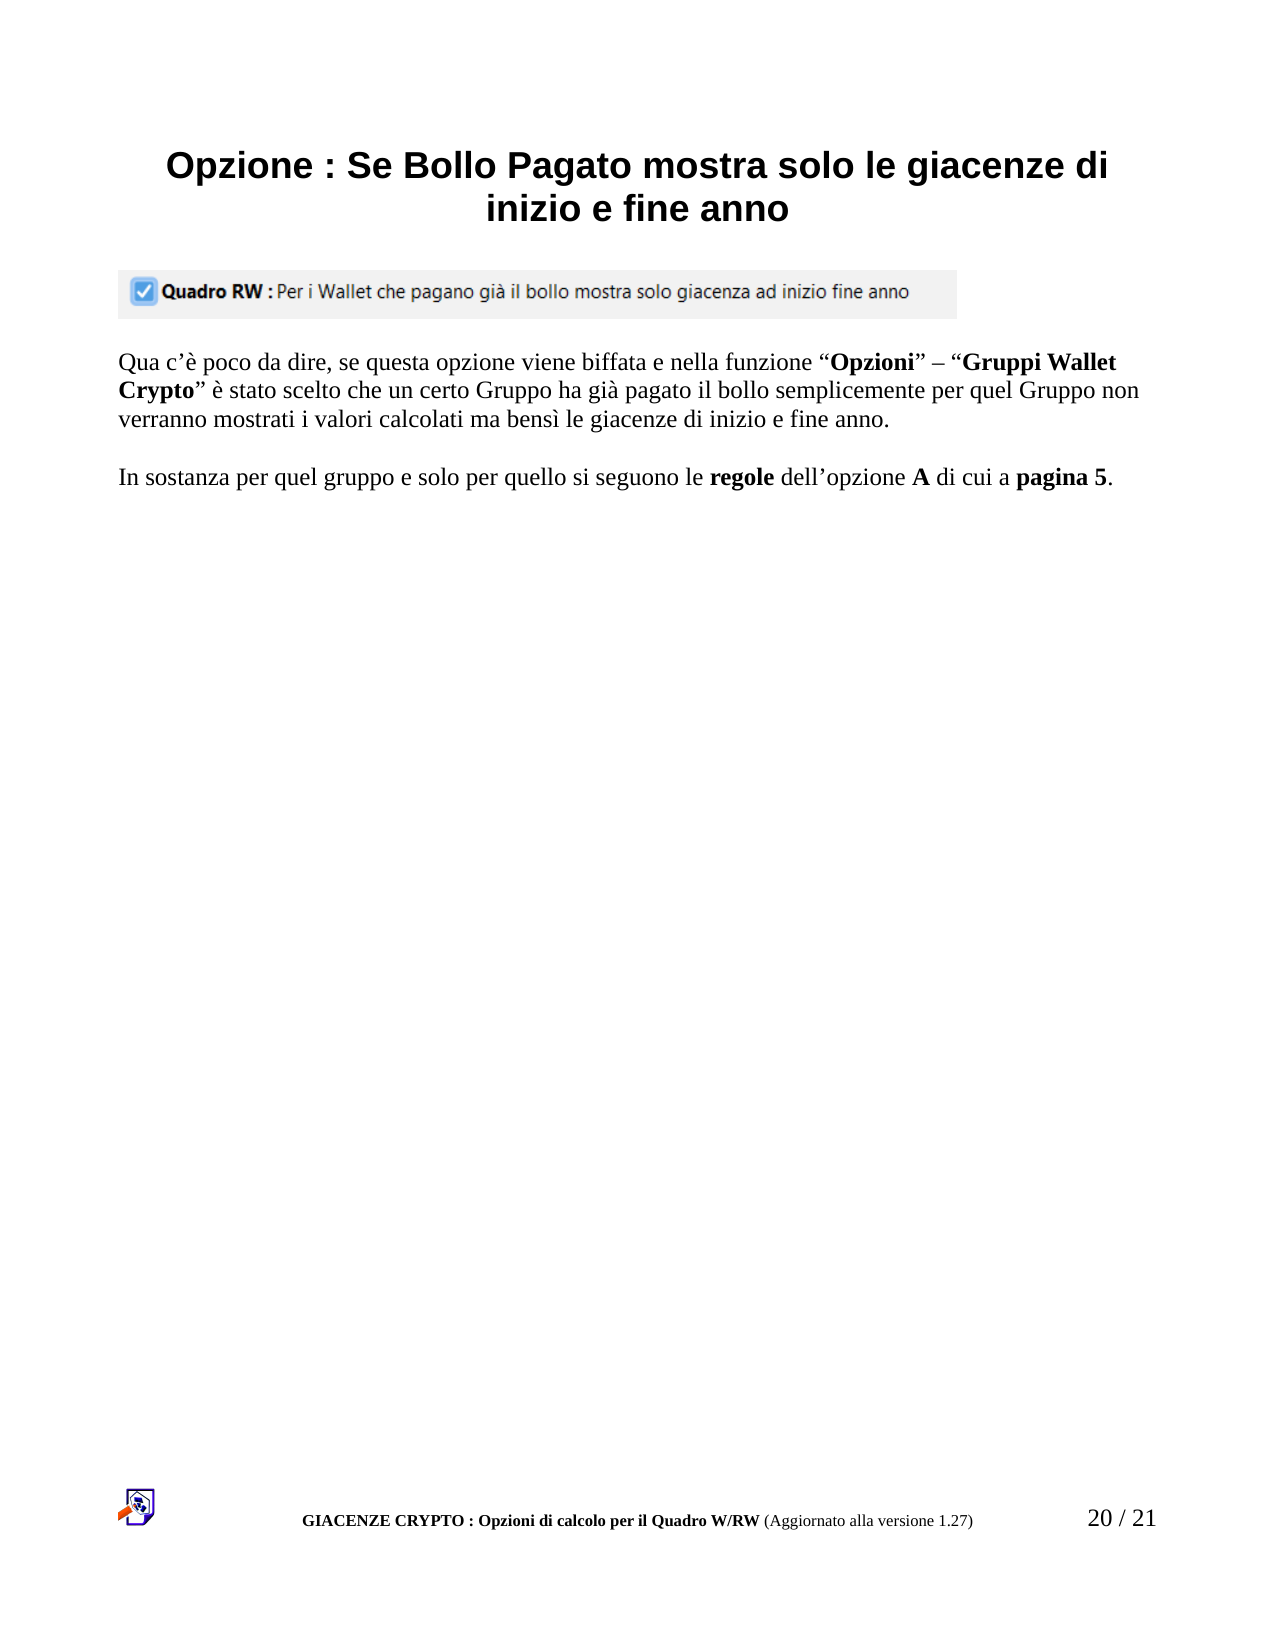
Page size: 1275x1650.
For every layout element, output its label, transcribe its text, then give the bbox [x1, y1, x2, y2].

text In sostanza per quel gruppo e solo per quello si seguono le regole dell’opzione A di cui a pagina 5. [118, 462, 1157, 491]
subtitle Opzione : Se Bollo Pagato mostra solo le giacenze di inizio e fine anno [118, 143, 1157, 229]
picture [118, 270, 957, 319]
picture [118, 1488, 155, 1526]
text Qua c’è poco da dire, se questa opzione viene biffata e nella funzione “Opzioni” – “Gruppi Wallet Crypto” è stato scelto che un certo Gruppo ha già pagato il bollo semplicemente per quel Gruppo non verranno mostrati i valori calcolati ma bensì le giacenze di inizio e fine anno. [118, 347, 1157, 433]
